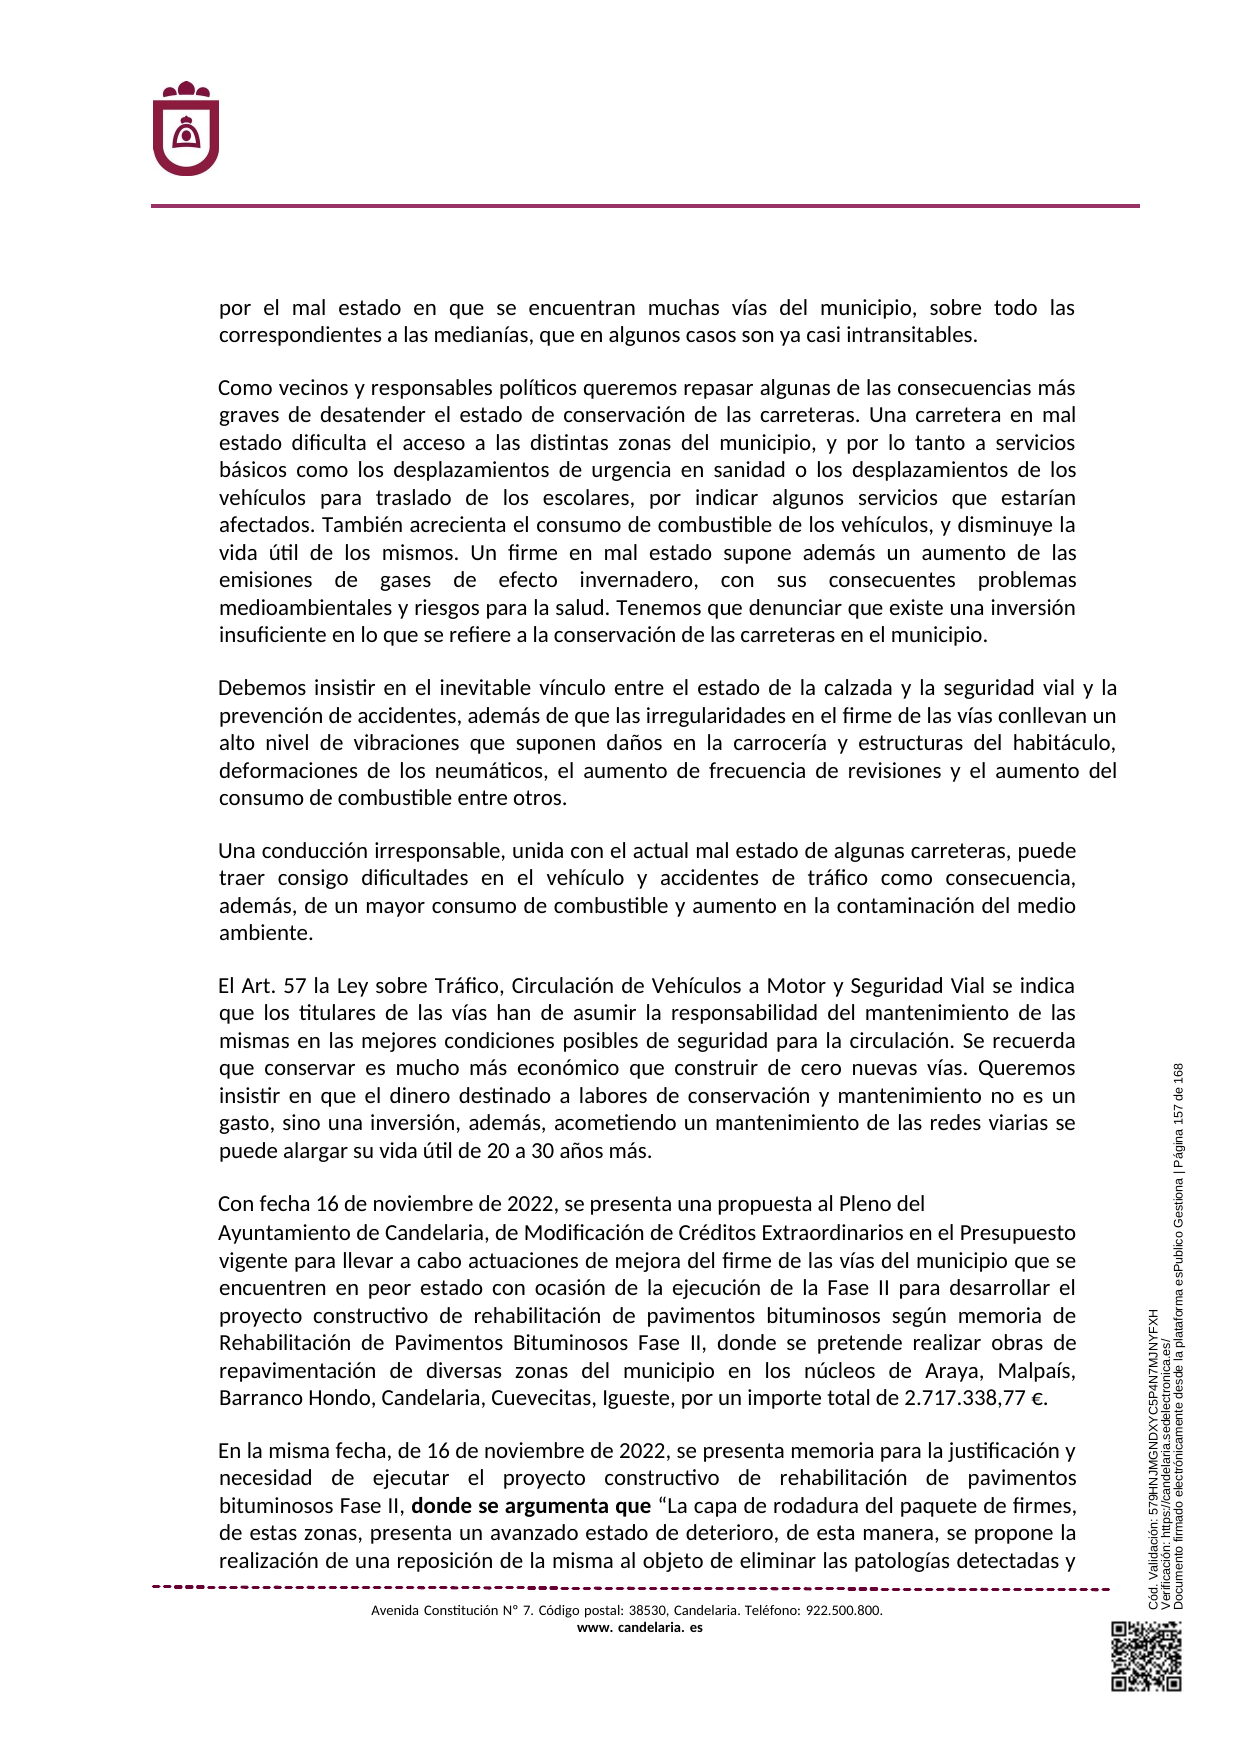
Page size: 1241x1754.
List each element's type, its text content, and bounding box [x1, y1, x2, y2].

text Ayuntamiento de Candelaria, de Modificación de Créditos Extraordinarios en el Presupuesto vigente para llevar a cabo actuaciones de mejora del firme de las vías del municipio que se encuentren en peor estado con ocasión de la ejecución de la Fase II para desarrollar el proyecto constructivo de rehabilitación de pavimentos bituminosos según memoria de Rehabilitación de Pavimentos Bituminosos Fase II, donde se pretende realizar obras de repavimentación de diversas zonas del municipio en los núcleos de Araya, Malpaís, Barranco Hondo, Candelaria, Cuevecitas, Igueste, por un importe total de 2.717.338,77 €. [218, 1219, 1078, 1411]
text Debemos insistir en el inevitable vínculo entre el estado de la calzada y la seguridad vial y la prevención de accidentes, además de que las irregularidades en el firme de las vías conllevan un alto nivel de vibraciones que suponen daños en la carrocería y estructuras del habitáculo, deformaciones de los neumáticos, el aumento de frecuencia de revisiones y el aumento del consumo de combustible entre otros. [218, 674, 1119, 811]
text Una conducción irresponsable, unida con el actual mal estado de algunas carreteras, puede traer consigo dificultades en el vehículo y accidentes de tráfico como consecuencia, además, de un mayor consumo de combustible y aumento en la contaminación del medio ambiente. [218, 836, 1078, 946]
text El Art. 57 la Ley sobre Tráfico, Circulación de Vehículos a Motor y Seguridad Vial se indica que los titulares de las vías han de asumir la responsabilidad del mantenimiento de las mismas en las mejores condiciones posibles de seguridad para la circulación. Se recuerda que conservar es mucho más económico que construir de cero nuevas vías. Queremos insistir en que el dinero destinado a labores de conservación y mantenimiento no es un gasto, sino una inversión, además, acometiendo un mantenimiento de las redes viarias se puede alargar su vida útil de 20 a 30 años más. [218, 972, 1077, 1164]
text En la misma fecha, de 16 de noviembre de 2022, se presenta memoria para la justificación y necesidad de ejecutar el proyecto constructivo de rehabilitación de pavimentos bituminosos Fase II, donde se argumenta que “La capa de rodadura del paquete de firmes, de estas zonas, presenta un avanzado estado de deterioro, de esta manera, se propone la realización de una reposición de la misma al objeto de eliminar las patologías detectadas y [218, 1437, 1078, 1574]
text por el mal estado en que se encuentran muchas vías del municipio, sobre todo las correspondientes a las medianías, que en algunos casos son ya casi intransitables. [218, 293, 1077, 348]
text Con fecha 16 de noviembre de 2022, se presenta una propuesta al Pleno del [218, 1189, 1144, 1217]
text Como vecinos y responsables políticos queremos repasar algunas de las consecuencias más graves de desatender el estado de conservación de las carreteras. Una carretera en mal estado dificulta el acceso a las distintas zonas del municipio, y por lo tanto a servicios básicos como los desplazamientos de urgencia en sanidad o los desplazamientos de los vehículos para traslado de los escolares, por indicar algunos servicios que estarían afectados. También acrecienta el consumo de combustible de los vehículos, y disminuye la vida útil de los mismos. Un firme en mal estado supone además un aumento de las emisiones de gases de efecto invernadero, con sus consecuentes problemas medioambientales y riesgos para la salud. Tenemos que denunciar que existe una inversión insuficiente en lo que se refiere a la conservación de las carreteras en el municipio. [218, 374, 1078, 648]
